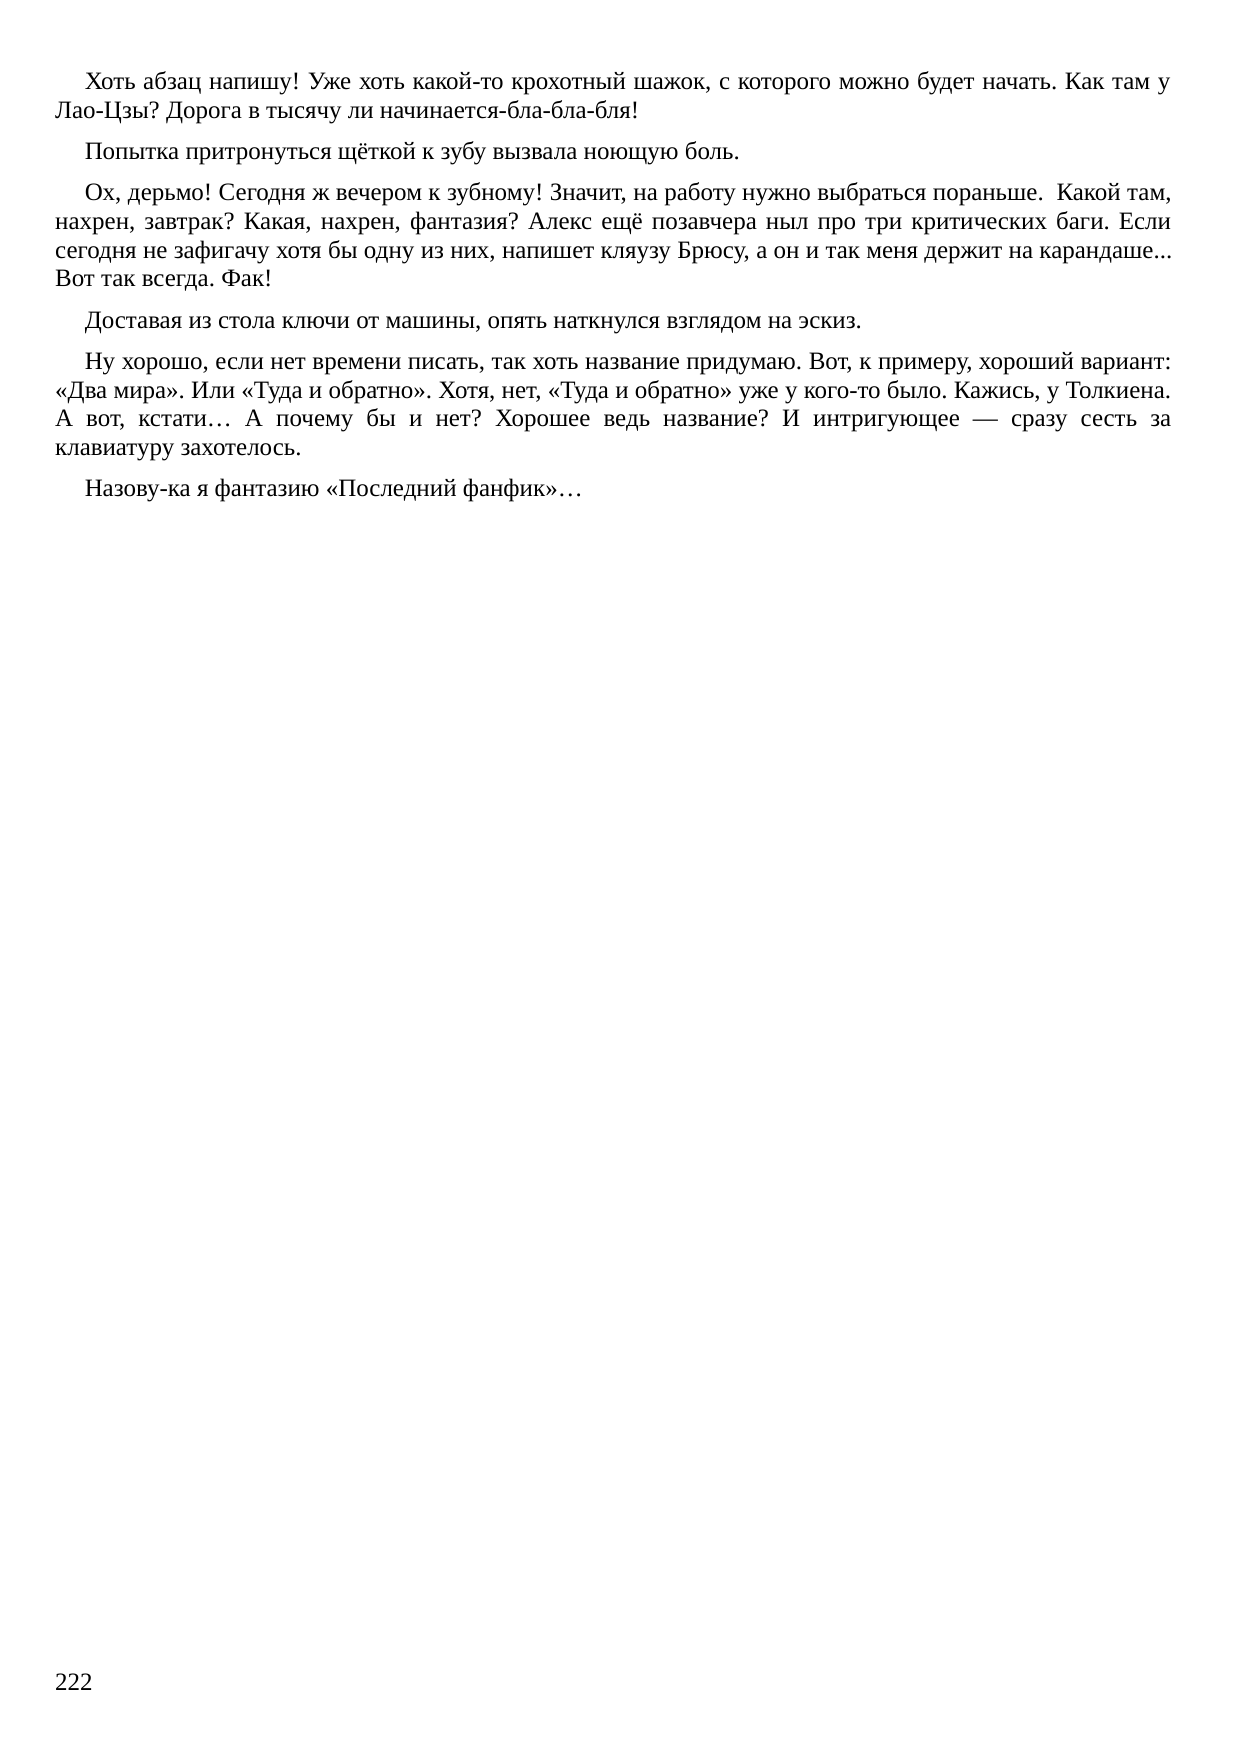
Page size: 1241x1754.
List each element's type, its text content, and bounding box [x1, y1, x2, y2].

text Ну хорошо, если нет времени писать, так хоть название придумаю. Вот, к примеру, хороший вариант: «Два мира». Или «Туда и обратно». Хотя, нет, «Туда и обратно» уже у кого-то было. Кажись, у Толкиена. А вот, кстати… А почему бы и нет? Хорошее ведь название? И интригующее — сразу сесть за клавиатуру захотелось. [55, 346, 1173, 461]
text Хоть абзац напишу! Уже хоть какой-то крохотный шажок, с которого можно будет начать. Как там у Лао-Цзы? Дорога в тысячу ли начинается-бла-бла-бля! [55, 66, 1173, 123]
text Ох, дерьмо! Сегодня ж вечером к зубному! Значит, на работу нужно выбраться пораньше. Какой там, нахрен, завтрак? Какая, нахрен, фантазия? Алекс ещё позавчера ныл про три критических баги. Если сегодня не зафигачу хотя бы одну из них, напишет кляузу Брюсу, а он и так меня держит на карандаше... Вот так всегда. Фак! [55, 177, 1173, 292]
text Доставая из стола ключи от машины, опять наткнулся взглядом на эскиз. [55, 305, 1173, 333]
text Попытка притронуться щёткой к зубу вызвала ноющую боль. [55, 136, 1173, 165]
text Назову-ка я фантазию «Последний фанфик»… [55, 473, 1173, 502]
